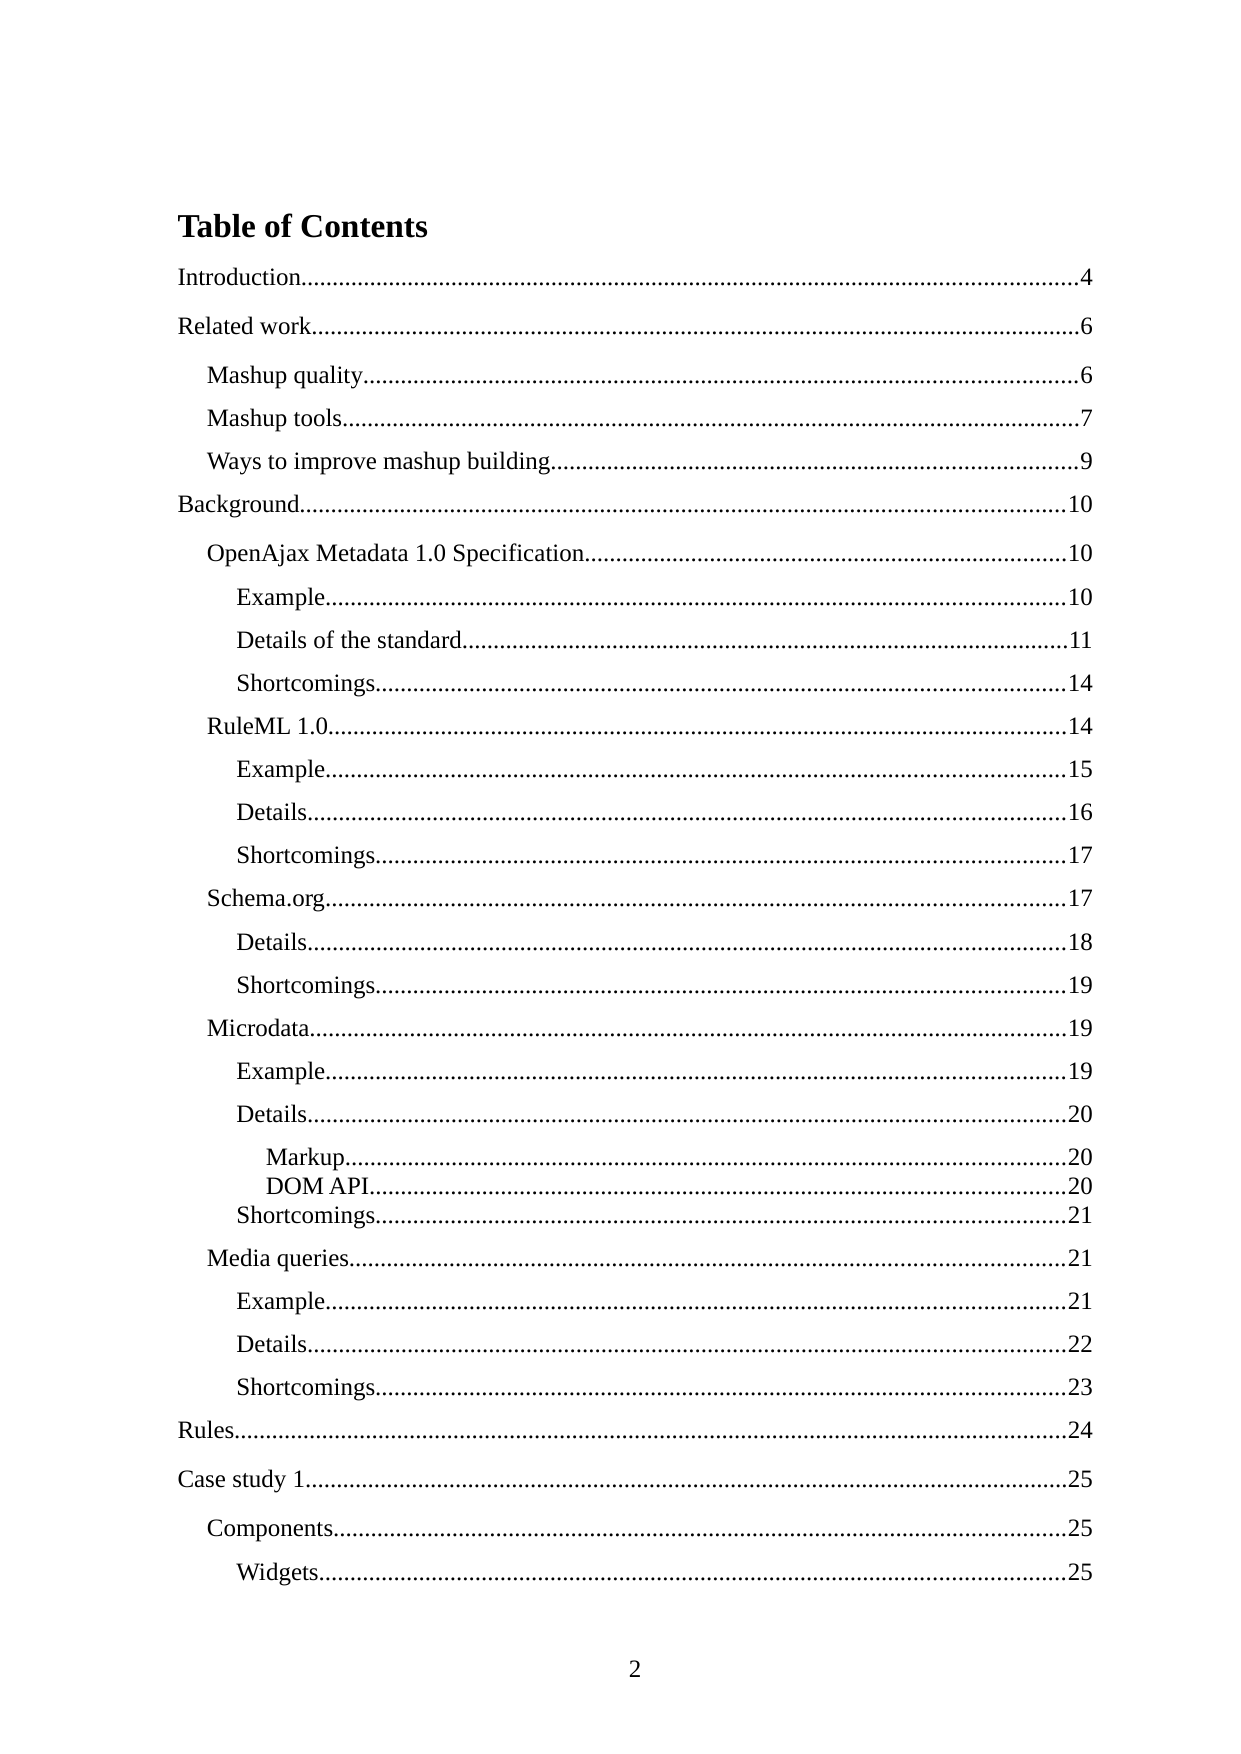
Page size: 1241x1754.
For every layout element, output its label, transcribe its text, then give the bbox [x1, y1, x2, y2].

text Components 25 [207, 1513, 1093, 1542]
text Shortcomings 19 [236, 970, 1093, 998]
text RuleML 1.0 14 [207, 711, 1093, 740]
text Widgets 25 [236, 1557, 1093, 1585]
text Schema.org 17 [207, 883, 1093, 912]
text Ways to improve mashup building 9 [207, 446, 1093, 475]
text Example 21 [236, 1286, 1093, 1315]
text Related work 6 [177, 311, 1093, 340]
text Mashup tools 7 [207, 403, 1093, 432]
text Example 19 [236, 1056, 1093, 1085]
subtitle Table of Contents [177, 206, 1093, 244]
text Shortcomings 17 [236, 840, 1093, 869]
text Media queries 21 [207, 1243, 1093, 1272]
text Shortcomings 23 [236, 1372, 1093, 1401]
text OpenAjax Metadata 1.0 Specification 10 [207, 538, 1093, 567]
text Shortcomings 21 [236, 1200, 1093, 1228]
text Case study 1 25 [177, 1464, 1093, 1493]
text Details of the standard 11 [236, 625, 1093, 653]
text Example 15 [236, 754, 1093, 783]
text Rules 24 [177, 1415, 1093, 1444]
text Introduction 4 [177, 262, 1093, 291]
text Markup 20 [266, 1142, 1093, 1171]
text Details 22 [236, 1329, 1093, 1358]
text Microdata 19 [207, 1013, 1093, 1042]
text Details 16 [236, 797, 1093, 826]
text Background 10 [177, 489, 1093, 518]
text Mashup quality 6 [207, 360, 1093, 389]
text DOM API 20 [266, 1171, 1093, 1200]
text Details 18 [236, 927, 1093, 955]
text Example 10 [236, 582, 1093, 610]
text Shortcomings 14 [236, 668, 1093, 697]
text Details 20 [236, 1099, 1093, 1128]
